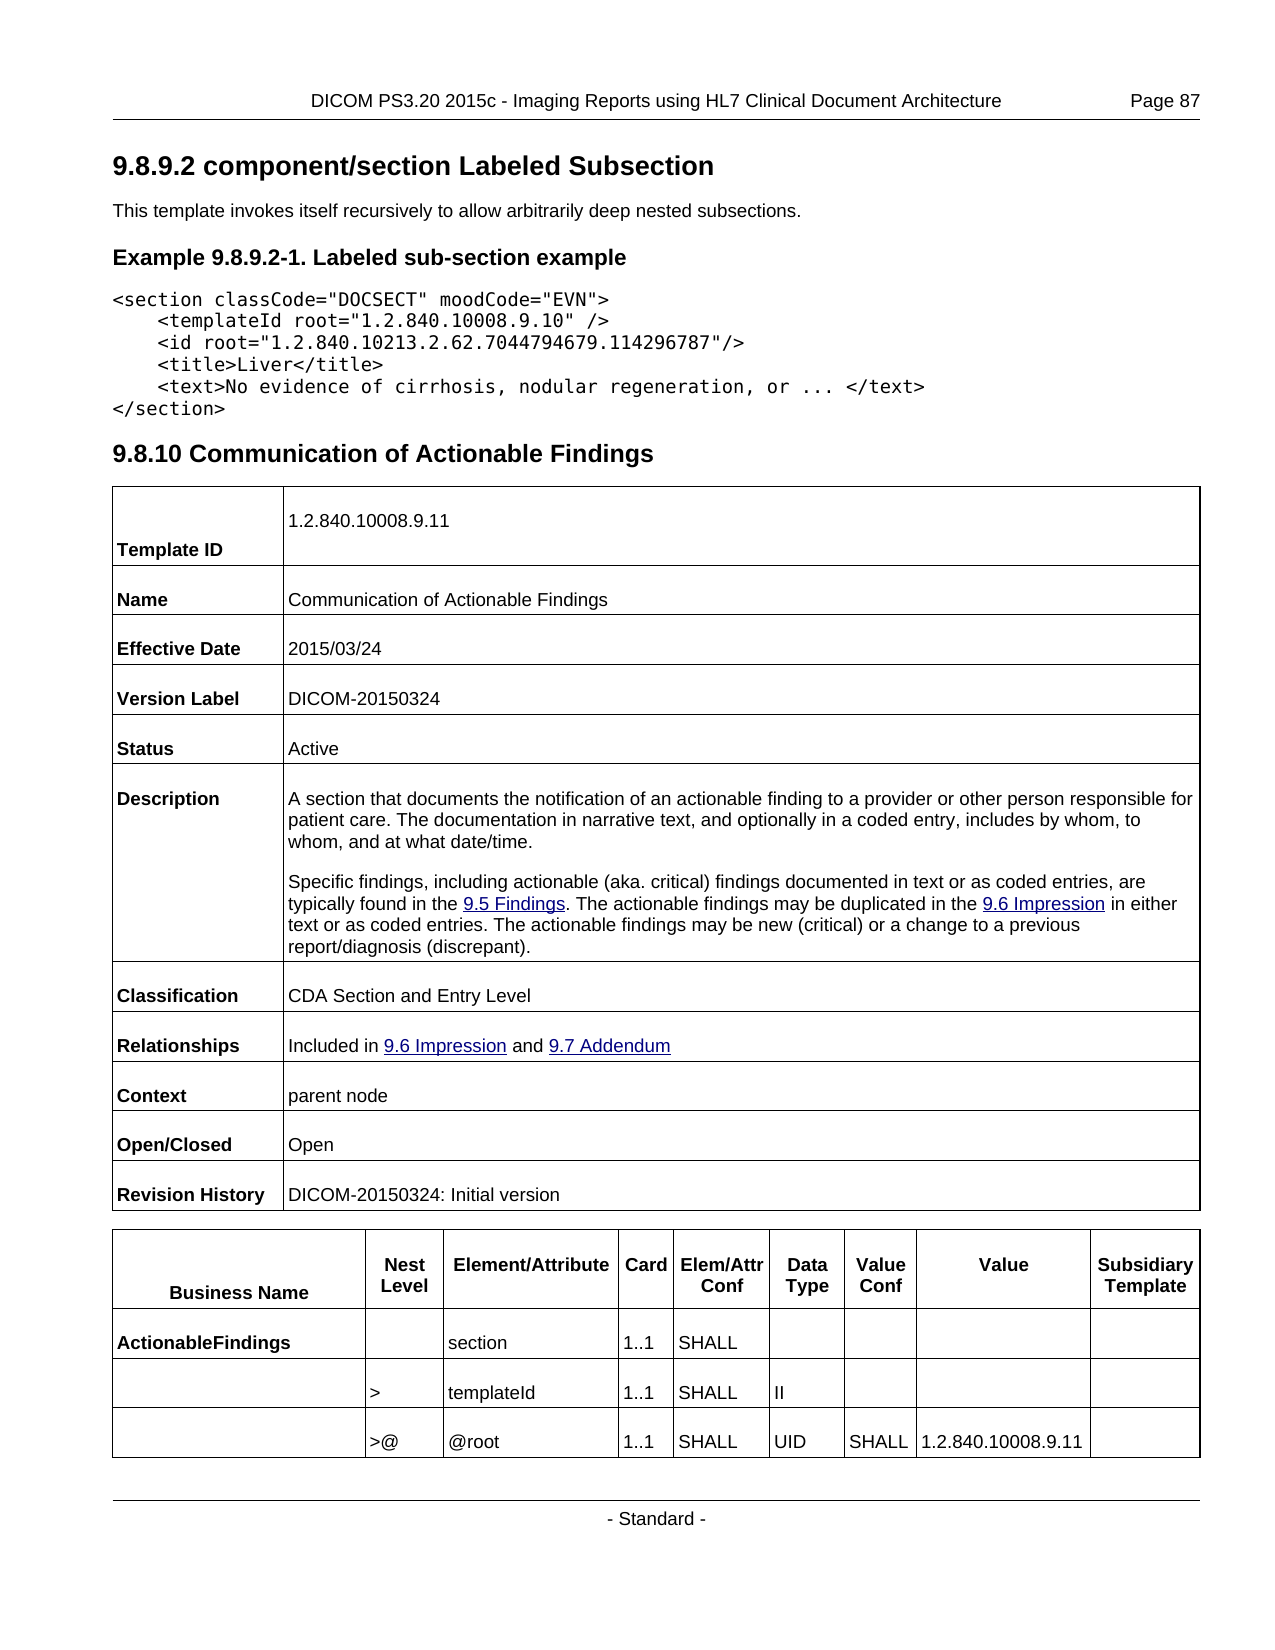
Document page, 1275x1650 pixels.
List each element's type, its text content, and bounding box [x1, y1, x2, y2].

table_cell SHALL [674, 1309, 769, 1357]
table_cell parent node [284, 1062, 1199, 1110]
table_cell section [444, 1309, 618, 1357]
text 9.8.9.2 component/section Labeled Subsection [112, 150, 1200, 181]
table_cell [1091, 1309, 1199, 1357]
table_cell SHALL [674, 1408, 769, 1457]
table_header Template ID [113, 487, 283, 564]
table_cell >@ [366, 1408, 443, 1457]
table_cell Communication of Actionable Findings [284, 566, 1199, 614]
text This template invokes itself recursively to allow arbitrarily deep nested subsections. [112, 200, 1200, 222]
table_cell [917, 1309, 1090, 1357]
table_cell II [770, 1359, 844, 1407]
table_header Element/​Attribute [444, 1230, 618, 1308]
table_cell [113, 1359, 365, 1407]
text Example 9.8.9.2-1. Labeled sub-section example [112, 244, 1200, 270]
table_cell 1.2.840.10008.9.11 [917, 1408, 1090, 1457]
table_cell SHALL [845, 1408, 916, 1457]
table_header Nest Level [366, 1230, 443, 1308]
table_cell template​Id [444, 1359, 618, 1407]
table_cell [845, 1359, 916, 1407]
table_cell Description [113, 764, 283, 961]
table_cell DICOM-20150324: Initial version [284, 1161, 1199, 1209]
table_cell Status [113, 715, 283, 763]
table_cell Classification [113, 962, 283, 1011]
table_cell Relationships [113, 1012, 283, 1061]
table_cell [917, 1359, 1090, 1407]
table_cell [770, 1309, 844, 1357]
text <section classCode="DOCSECT" moodCode="EVN"> <templateId root="1.2.840.10008.9.10" /> <id root="1.2.840.10213.2.62.7044794679.114296787"/> <title>Liver</title> <text>No evidence of cirrhosis, nodular regeneration, or ... </text> </section> [112, 289, 1200, 420]
table_cell [366, 1309, 443, 1357]
table_cell 1..1 [619, 1408, 673, 1457]
table_cell [113, 1408, 365, 1457]
table_cell Open/Closed [113, 1111, 283, 1160]
table_header Business Name [113, 1230, 365, 1308]
table_header Card [619, 1230, 673, 1308]
table_cell Name [113, 566, 283, 614]
table_cell @root [444, 1408, 618, 1457]
table_cell Included in 9.6 Impression and 9.7 Addendum [284, 1012, 1199, 1061]
table_cell Version Label [113, 665, 283, 714]
table_cell DICOM-20150324 [284, 665, 1199, 714]
table_cell A section that documents the notification of an actionable finding to a provider or other person responsible for patient care. The documentation in narrative text, and optionally in a coded entry, includes by whom, to whom, and at what date/time. Specific findings, including actionable (aka. critical) findings documented in text or as coded entries, are typically found in the 9.5 Findings. The actionable findings may be duplicated in the 9.6 Impression in either text or as coded entries. The actionable findings may be new (critical) or a change to a previous report/diagnosis (discrepant). [284, 764, 1199, 961]
table_header Data Type [770, 1230, 844, 1308]
table_cell UID [770, 1408, 844, 1457]
table_header Elem/Attr Conf [674, 1230, 769, 1308]
table_cell Revision History [113, 1161, 283, 1209]
table_cell Context [113, 1062, 283, 1110]
table_cell Open [284, 1111, 1199, 1160]
table_header 1.2.840.10008.9.11 [284, 487, 1199, 564]
table_cell [1091, 1408, 1199, 1457]
table_header Value Conf [845, 1230, 916, 1308]
table_cell 1..1 [619, 1309, 673, 1357]
table_header Subsidiary Template [1091, 1230, 1199, 1308]
table_cell [845, 1309, 916, 1357]
table_cell > [366, 1359, 443, 1407]
table_cell CDA Section and Entry Level [284, 962, 1199, 1011]
table_cell Actionable​Findings [113, 1309, 365, 1357]
table_cell 2015/03/24 [284, 615, 1199, 664]
table_cell Active [284, 715, 1199, 763]
table_cell 1..1 [619, 1359, 673, 1407]
text 9.8.10 Communication of Actionable Findings [112, 439, 1200, 467]
table_cell [1091, 1359, 1199, 1407]
table_header Value [917, 1230, 1090, 1308]
table_cell SHALL [674, 1359, 769, 1407]
table_cell Effective Date [113, 615, 283, 664]
